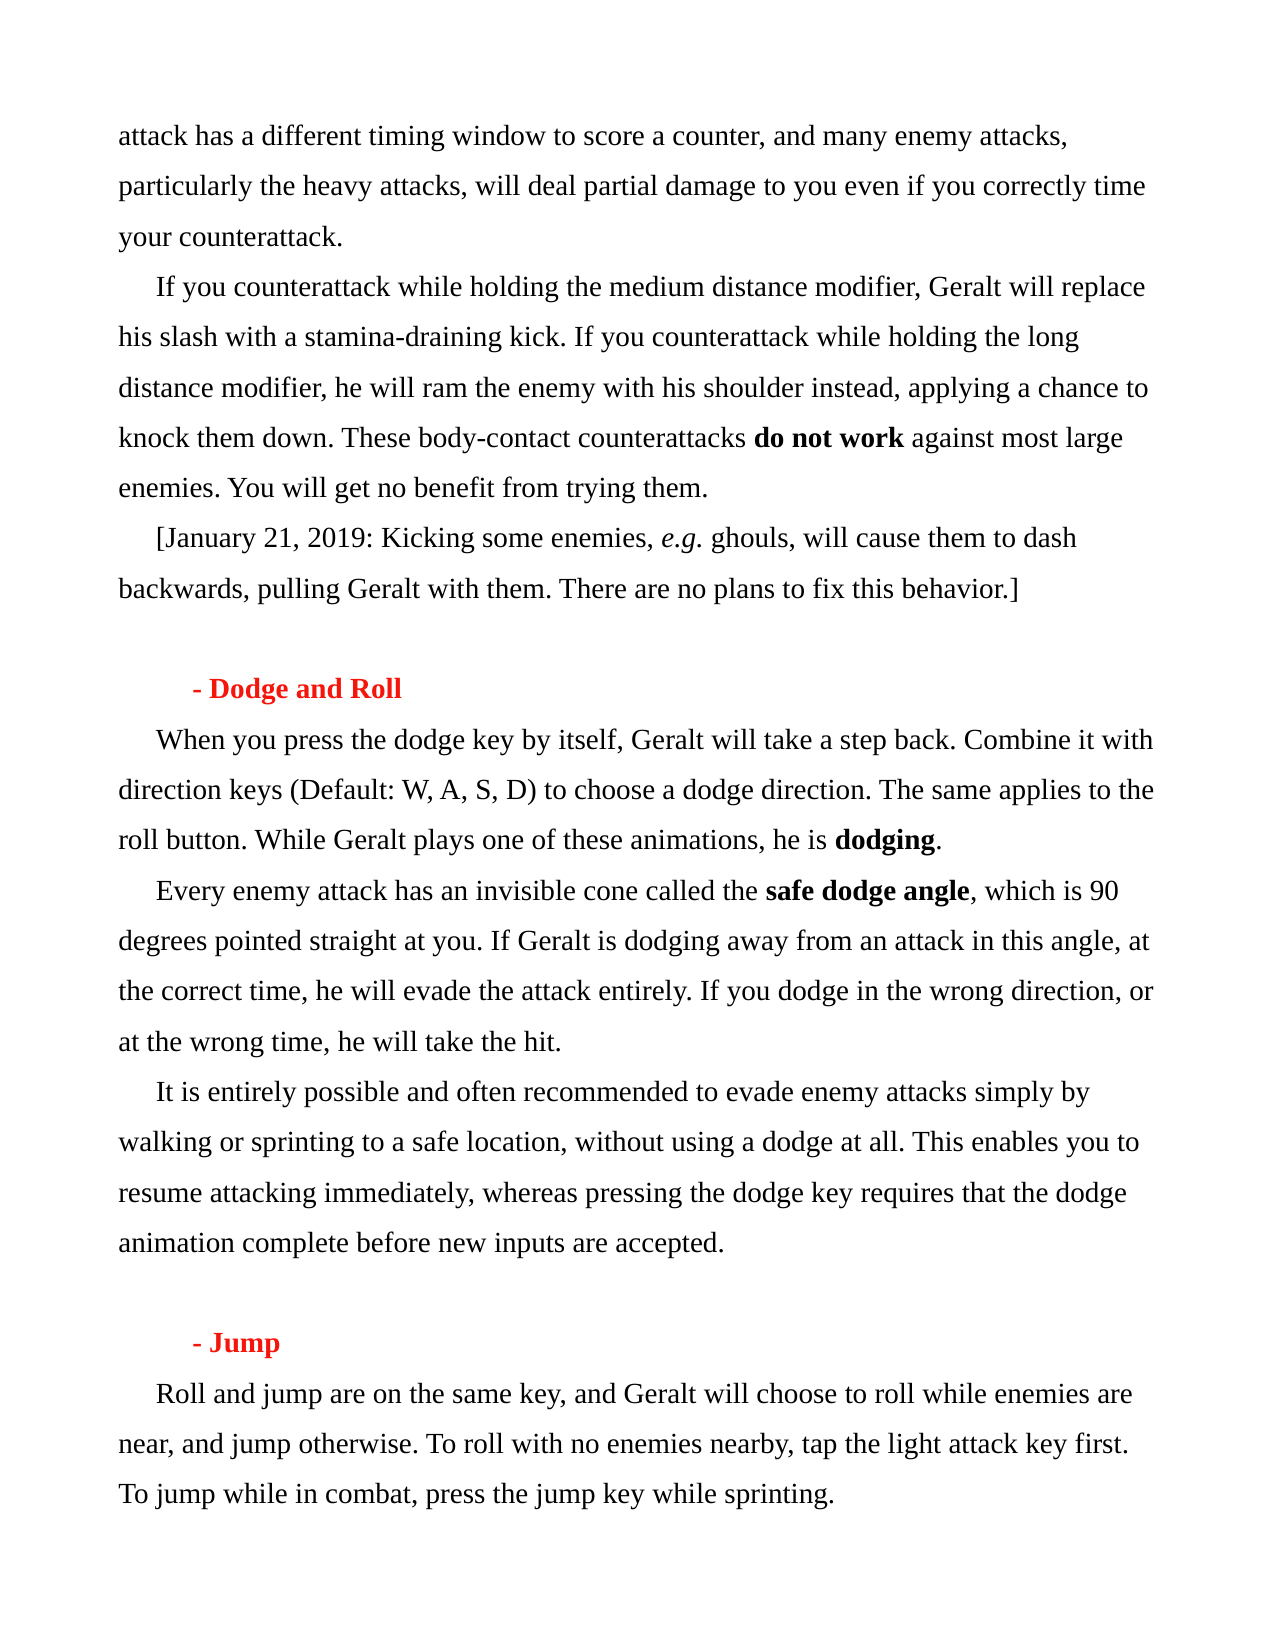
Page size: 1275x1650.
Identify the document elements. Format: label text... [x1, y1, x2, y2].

text If you counterattack while holding the medium distance modifier, Geralt will replace his slash with a stamina-draining kick. If you counterattack while holding the long distance modifier, he will ram the enemy with his shoulder instead, applying a chance to knock them down. These body-contact counterattacks do not work against most large enemies. You will get no benefit from trying them. [118, 269, 1157, 504]
text - Dodge and Roll [118, 672, 1157, 705]
text attack has a different timing window to score a counter, and many enemy attacks, particularly the heavy attacks, will deal partial damage to you even if you correctly time your counterattack. [118, 118, 1157, 252]
text Every enemy attack has an invisible cone called the safe dodge angle, which is 90 degrees pointed straight at you. If Geralt is dodging away from an attack in this angle, at the correct time, he will evade the attack entirely. If you dodge in the wrong direction, or at the wrong time, he will take the hit. [118, 873, 1157, 1057]
text When you press the dodge key by itself, Geralt will take a step back. Combine it with direction keys (Default: W, A, S, D) to choose a dodge direction. The same applies to the roll button. While Geralt plays one of these animations, he is dodging. [118, 722, 1157, 856]
text It is entirely possible and often recommended to evade enemy attacks simply by walking or sprinting to a safe location, without using a dodge at all. This enables you to resume attacking immediately, whereas pressing the dodge key requires that the dodge animation complete before new inputs are accepted. [118, 1074, 1157, 1258]
text - Jump [118, 1326, 1157, 1359]
text [January 21, 2019: Kicking some enemies, e.g. ghouls, will cause them to dash backwards, pulling Geralt with them. There are no plans to fix this behavior.] [118, 521, 1157, 604]
text Roll and jump are on the same key, and Geralt will choose to roll while enemies are near, and jump otherwise. To roll with no enemies nearby, tap the light attack key first. To jump while in combat, press the jump key while sprinting. [118, 1376, 1157, 1510]
